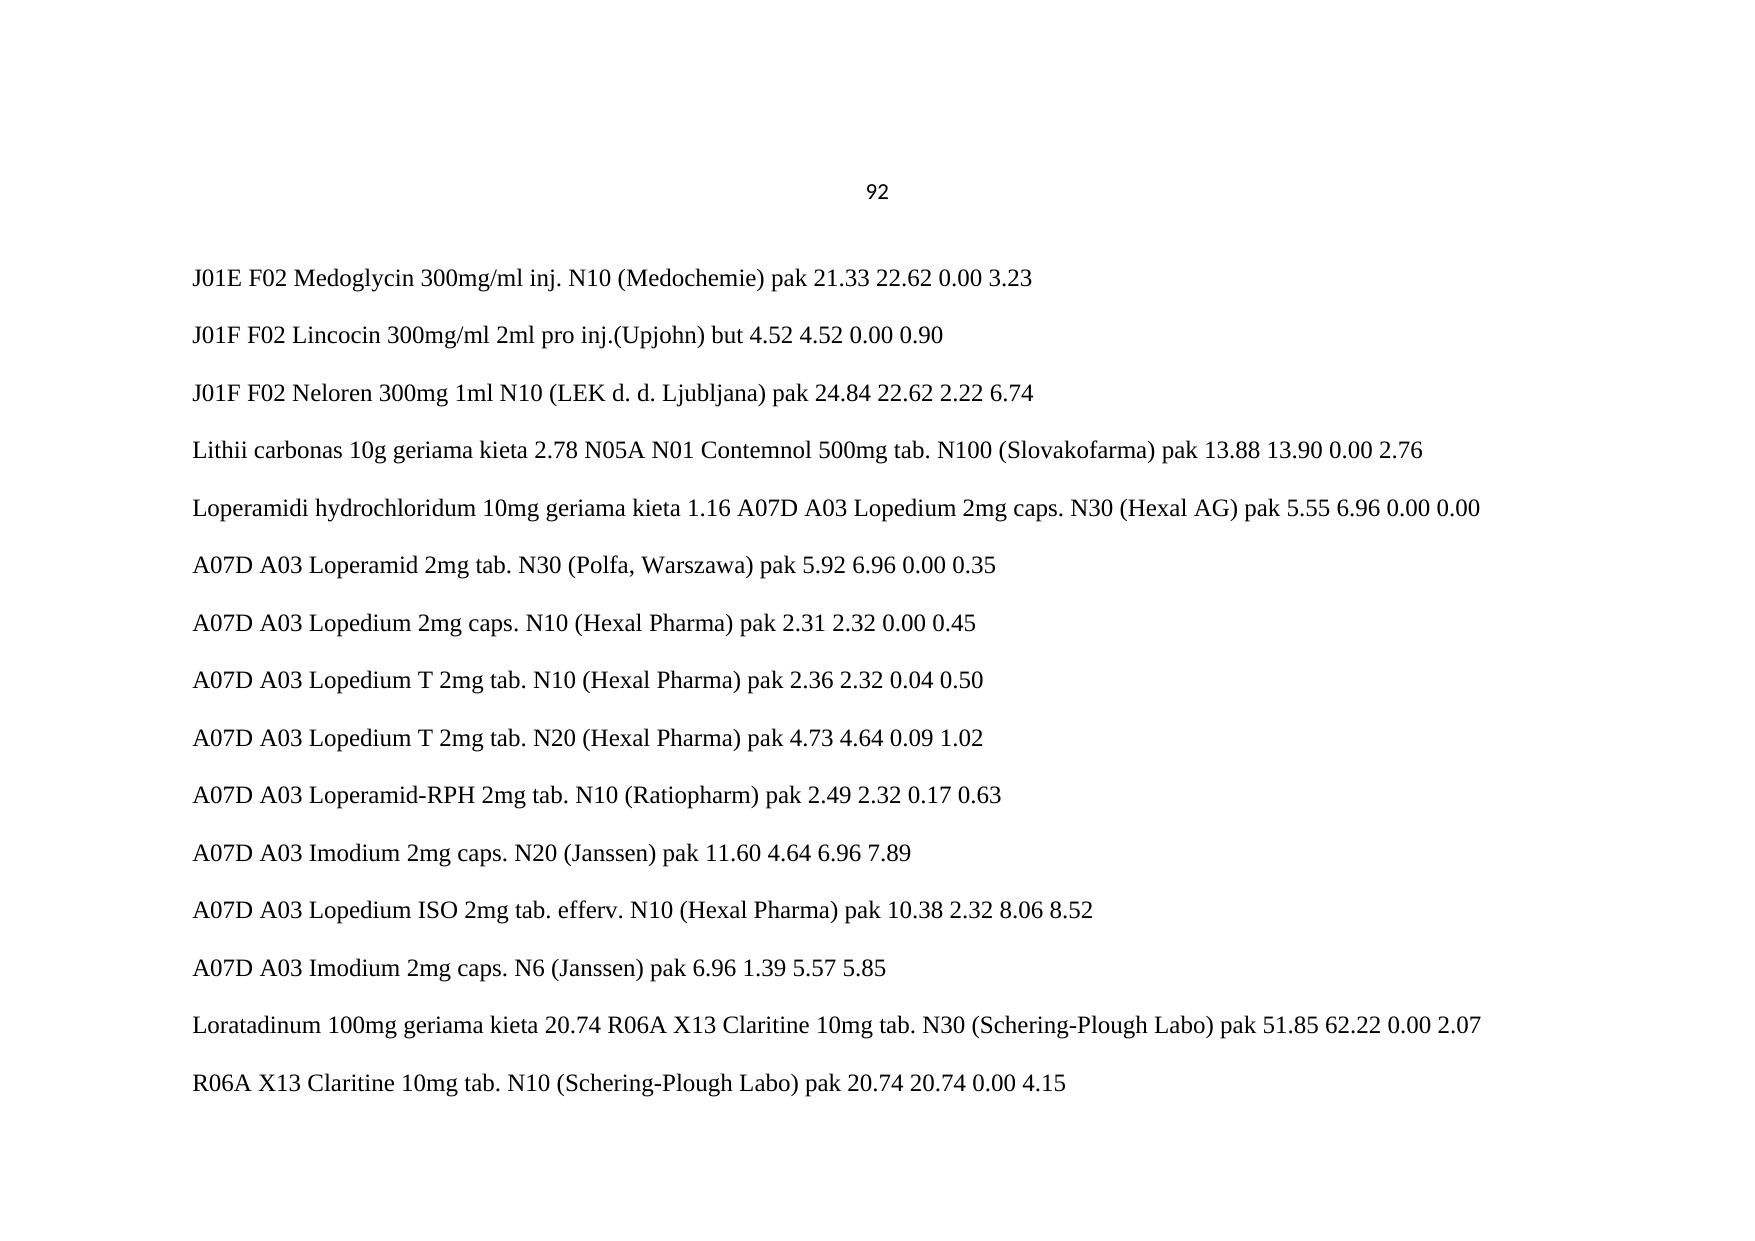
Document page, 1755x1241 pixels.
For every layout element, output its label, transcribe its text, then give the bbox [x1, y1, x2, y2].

text Loperamidi hydrochloridum 10mg geriama kieta 1.16 A07D A03 Lopedium 2mg caps. N30 (Hexal AG) pak 5.55 6.96 0.00 0.00 [118, 493, 1636, 521]
text Lithii carbonas 10g geriama kieta 2.78 N05A N01 Contemnol 500mg tab. N100 (Slovakofarma) pak 13.88 13.90 0.00 2.76 [118, 435, 1636, 464]
text A07D A03 Loperamid 2mg tab. N30 (Polfa, Warszawa) pak 5.92 6.96 0.00 0.35 [118, 550, 1636, 579]
text J01F F02 Neloren 300mg 1ml N10 (LEK d. d. Ljubljana) pak 24.84 22.62 2.22 6.74 [118, 378, 1636, 406]
text A07D A03 Imodium 2mg caps. N6 (Janssen) pak 6.96 1.39 5.57 5.85 [118, 953, 1636, 981]
text Loratadinum 100mg geriama kieta 20.74 R06A X13 Claritine 10mg tab. N30 (Schering-Plough Labo) pak 51.85 62.22 0.00 2.07 [118, 1010, 1636, 1039]
text A07D A03 Lopedium 2mg caps. N10 (Hexal Pharma) pak 2.31 2.32 0.00 0.45 [118, 608, 1636, 636]
text A07D A03 Lopedium T 2mg tab. N20 (Hexal Pharma) pak 4.73 4.64 0.09 1.02 [118, 723, 1636, 751]
text A07D A03 Imodium 2mg caps. N20 (Janssen) pak 11.60 4.64 6.96 7.89 [118, 838, 1636, 866]
text A07D A03 Lopedium ISO 2mg tab. efferv. N10 (Hexal Pharma) pak 10.38 2.32 8.06 8.52 [118, 895, 1636, 924]
text J01F F02 Lincocin 300mg/ml 2ml pro inj.(Upjohn) but 4.52 4.52 0.00 0.90 [118, 320, 1636, 349]
text A07D A03 Lopedium T 2mg tab. N10 (Hexal Pharma) pak 2.36 2.32 0.04 0.50 [118, 665, 1636, 694]
text R06A X13 Claritine 10mg tab. N10 (Schering-Plough Labo) pak 20.74 20.74 0.00 4.15 [118, 1068, 1636, 1096]
text J01E F02 Medoglycin 300mg/ml inj. N10 (Medochemie) pak 21.33 22.62 0.00 3.23 [118, 263, 1636, 291]
text A07D A03 Loperamid-RPH 2mg tab. N10 (Ratiopharm) pak 2.49 2.32 0.17 0.63 [118, 780, 1636, 809]
